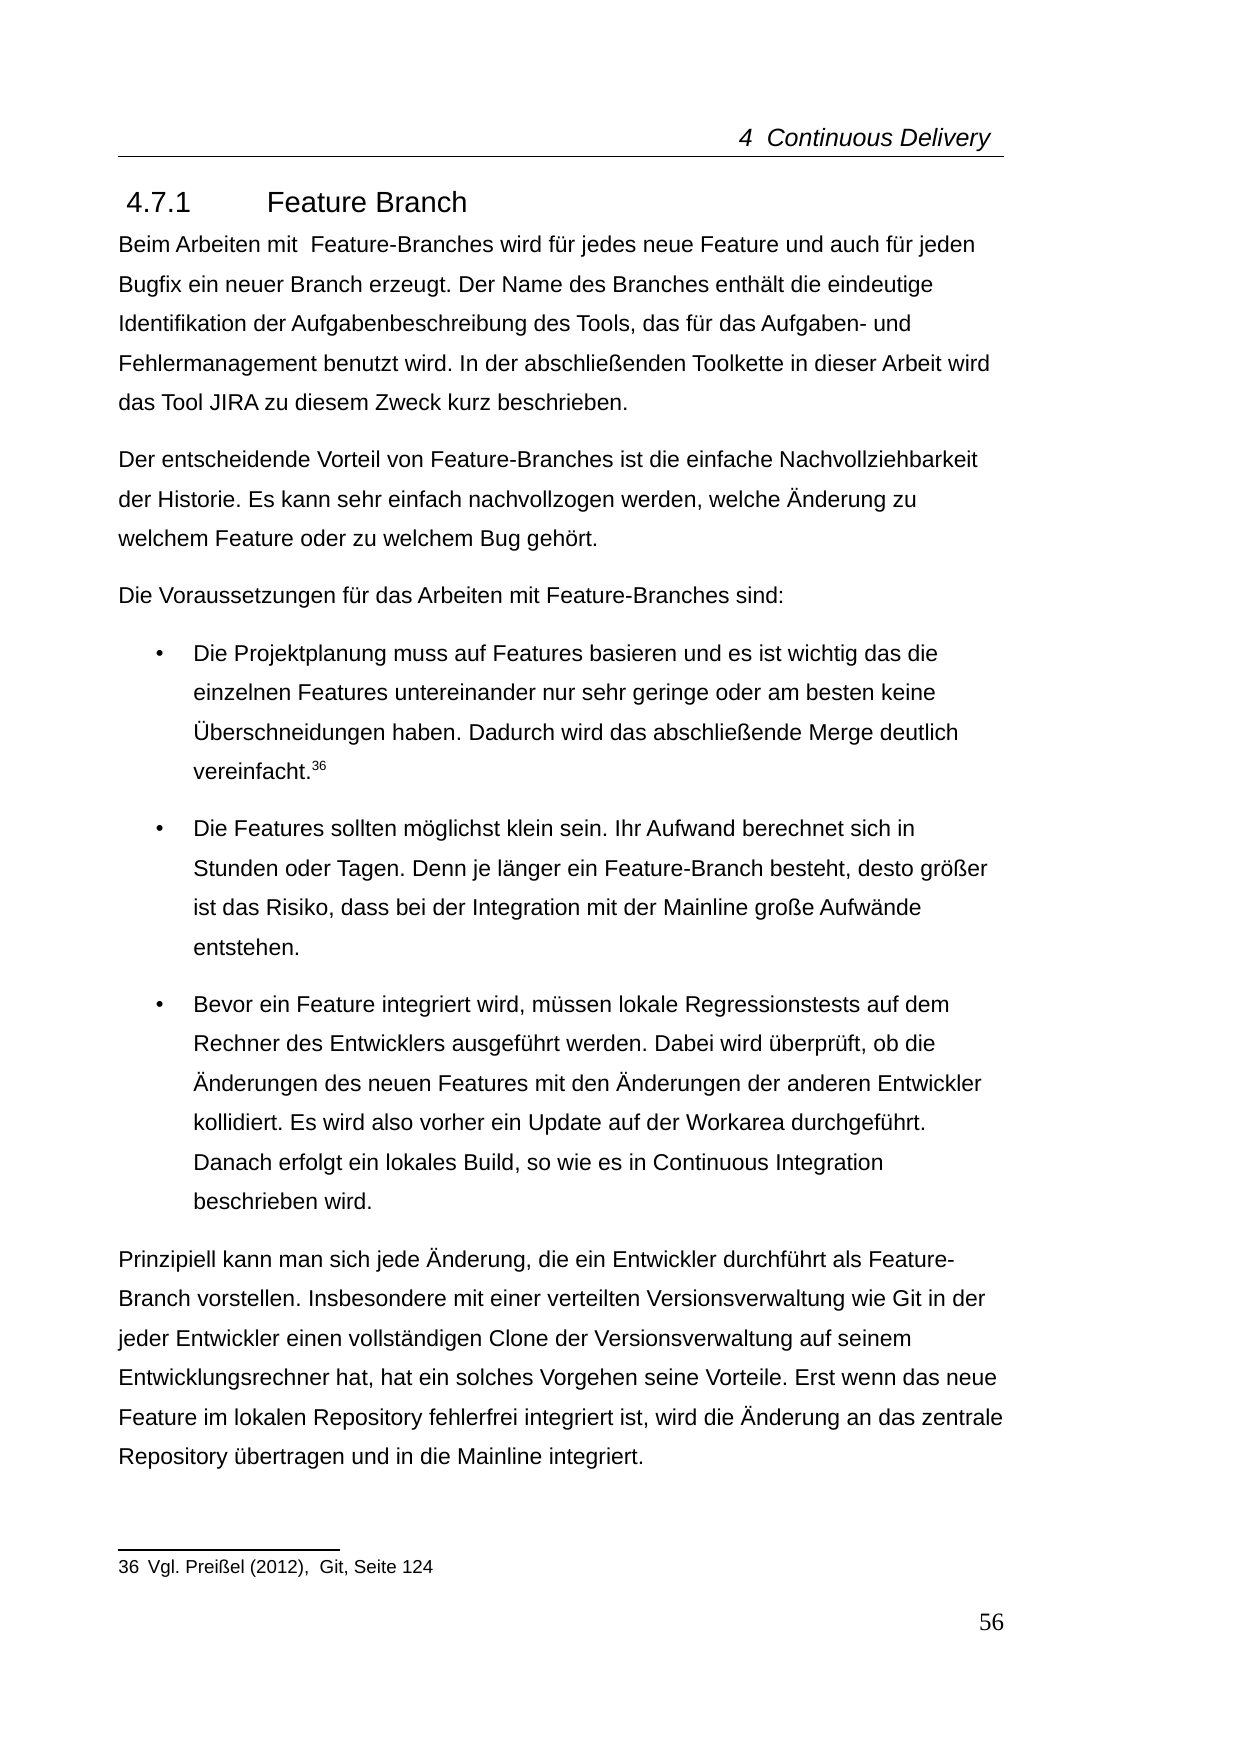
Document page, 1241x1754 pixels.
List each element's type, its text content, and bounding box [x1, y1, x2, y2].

list Die Projektplanung muss auf Features basieren und es ist wichtig das die einzelnen Features untereinander nur sehr geringe oder am besten keine Überschneidungen haben. Dadurch wird das abschließende Merge deutlich vereinfacht. [156, 640, 1004, 784]
text Die Voraussetzungen für das Arbeiten mit Feature-Branches sind: [118, 582, 1004, 609]
text Beim Arbeiten mit Feature-Branches wird für jedes neue Feature und auch für jeden Bugfix ein neuer Branch erzeugt. Der Name des Branches enthält die eindeutige Identifikation der Aufgabenbeschreibung des Tools, das für das Aufgaben- und Fehlermanagement benutzt wird. In der abschließenden Toolkette in dieser Arbeit wird das Tool JIRA zu diesem Zweck kurz beschrieben. [118, 231, 1004, 416]
list Die Features sollten möglichst klein sein. Ihr Aufwand berechnet sich in Stunden oder Tagen. Denn je länger ein Feature-Branch besteht, desto größer ist das Risiko, dass bei der Integration mit der Mainline große Aufwände entstehen. [156, 815, 1004, 960]
list Bevor ein Feature integriert wird, müssen lokale Regressionstests auf dem Rechner des Entwicklers ausgeführt werden. Dabei wird überprüft, ob die Änderungen des neuen Features mit den Änderungen der anderen Entwickler kollidiert. Es wird also vorher ein Update auf der Workarea durchgeführt. Danach erfolgt ein lokales Build, so wie es in Continuous Integration beschrieben wird. [156, 991, 1004, 1215]
list Vgl. Preißel (2012), Git, Seite 124 [118, 1556, 1004, 1578]
text Prinzipiell kann man sich jede Änderung, die ein Entwickler durchführt als Feature-Branch vorstellen. Insbesondere mit einer verteilten Versionsverwaltung wie Git in der jeder Entwickler einen vollständigen Clone der Versionsverwaltung auf seinem Entwicklungsrechner hat, hat ein solches Vorgehen seine Vorteile. Erst wenn das neue Feature im lokalen Repository fehlerfrei integriert ist, wird die Änderung an das zentrale Repository übertragen und in die Mainline integriert. [118, 1246, 1004, 1469]
subtitle Feature Branch [118, 185, 1004, 219]
text Der entscheidende Vorteil von Feature-Branches ist die einfache Nachvollziehbarkeit der Historie. Es kann sehr einfach nachvollzogen werden, welche Änderung zu welchem Feature oder zu welchem Bug gehört. [118, 446, 1004, 552]
